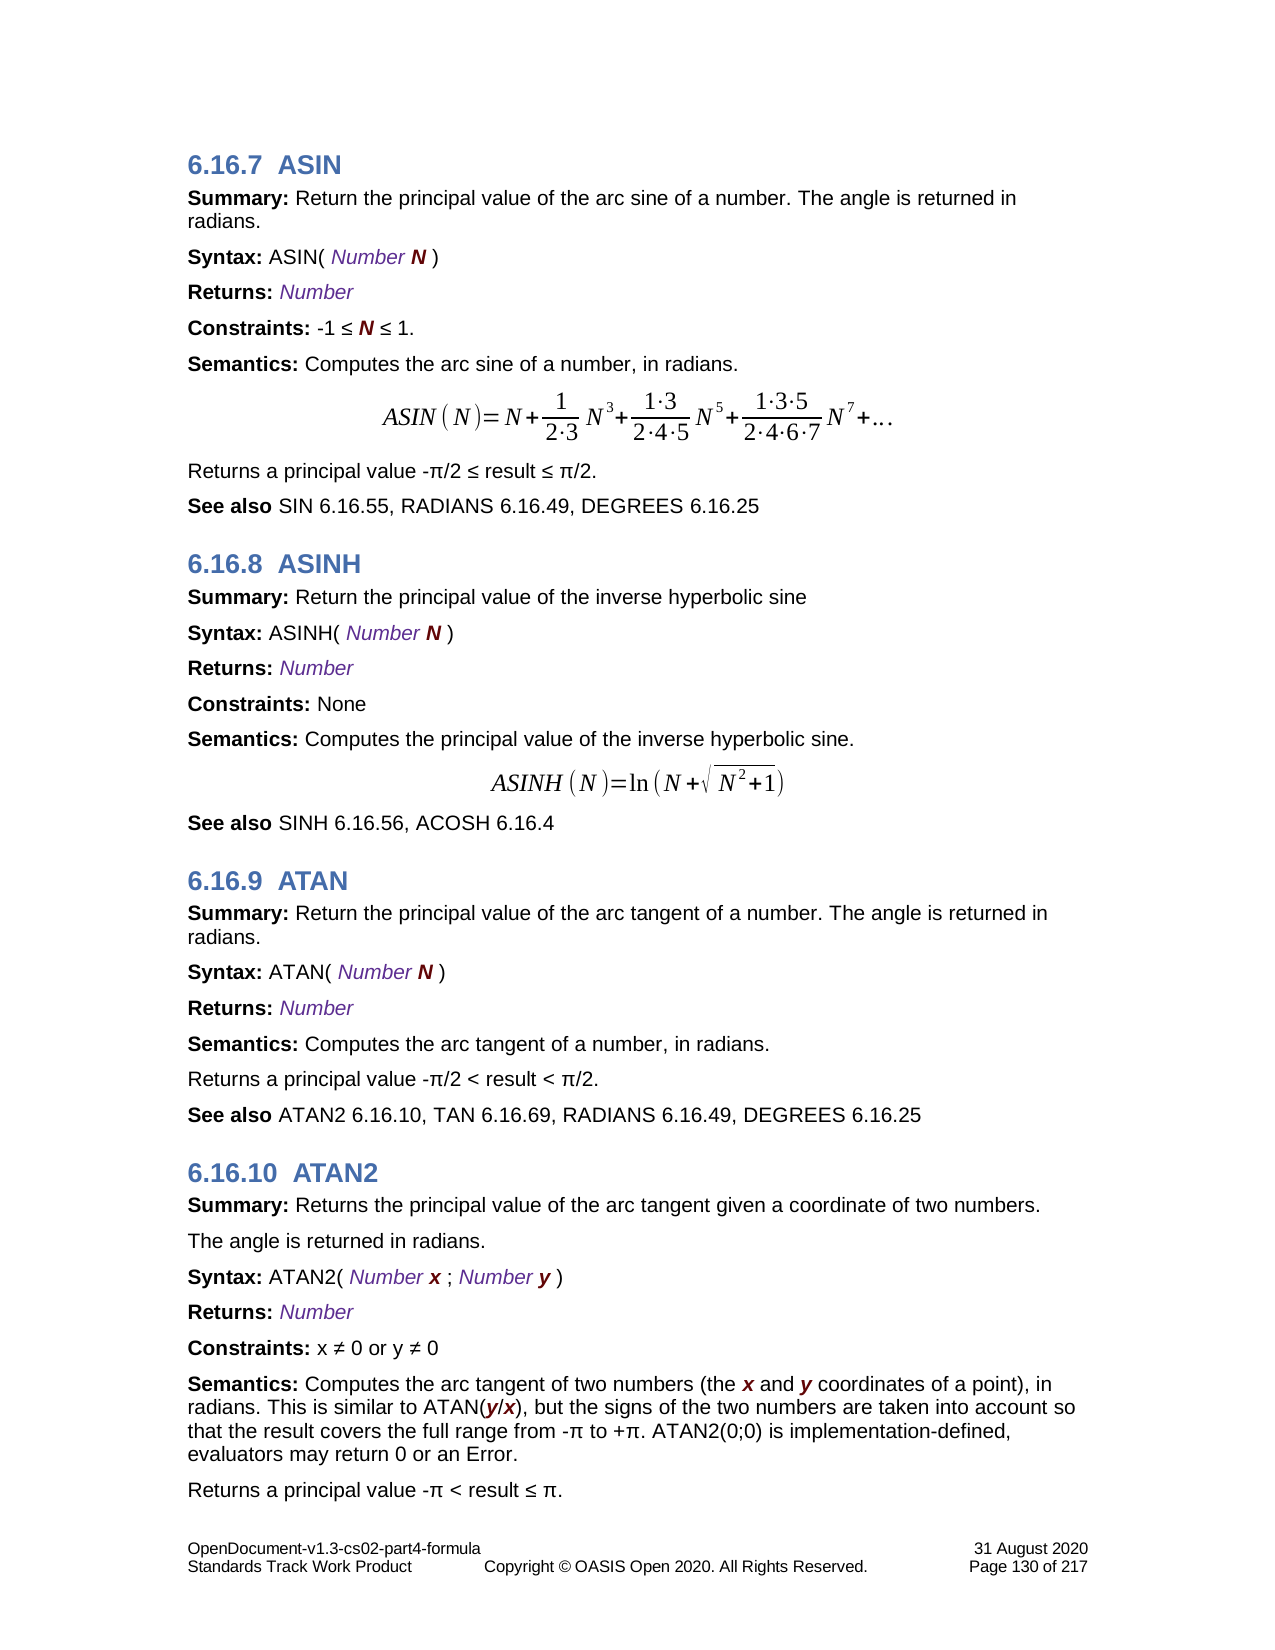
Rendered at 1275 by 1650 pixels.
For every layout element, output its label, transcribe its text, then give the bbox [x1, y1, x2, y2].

text Returns: Number [187, 1301, 1088, 1324]
text The angle is returned in radians. [187, 1229, 1088, 1253]
text Semantics: Computes the principal value of the inverse hyperbolic sine. [187, 728, 1088, 751]
subtitle ATAN [187, 866, 1088, 896]
text See also SINH 6.16.56, ACOSH 6.16.4 [187, 811, 1088, 834]
text Syntax: ASINH( Number N ) [187, 621, 1088, 644]
text Semantics: Computes the arc tangent of two numbers (the x and y coordinates of a point), in radians. This is similar to ATAN(y/x), but the signs of the two numbers are taken into account so that the result covers the full range from -π to +π. ATAN2(0;0) is implementation-defined, evaluators may return 0 or an Error. [187, 1372, 1088, 1466]
text Summary: Return the principal value of the arc sine of a number. The angle is returned in radians. [187, 186, 1088, 233]
text Semantics: Computes the arc tangent of a number, in radians. [187, 1032, 1088, 1056]
text Syntax: ATAN2( Number x ; Number y ) [187, 1265, 1088, 1289]
text Summary: Return the principal value of the inverse hyperbolic sine [187, 585, 1088, 609]
text See also ATAN2 6.16.10, TAN 6.16.69, RADIANS 6.16.49, DEGREES 6.16.25 [187, 1103, 1088, 1127]
text Returns: Number [187, 657, 1088, 680]
text Constraints: x ≠ 0 or y ≠ 0 [187, 1336, 1088, 1360]
text Constraints: -1 ≤ N ≤ 1. [187, 316, 1088, 340]
subtitle ASINH [187, 549, 1088, 579]
text Returns a principal value -π/2 ≤ result ≤ π/2. [187, 459, 1088, 483]
text Returns: Number [187, 281, 1088, 304]
text Summary: Returns the principal value of the arc tangent given a coordinate of two numbers. [187, 1194, 1088, 1217]
subtitle ATAN2 [187, 1158, 1088, 1188]
text Semantics: Computes the arc sine of a number, in radians. [187, 352, 1088, 376]
text Constraints: None [187, 692, 1088, 716]
text Syntax: ATAN( Number N ) [187, 961, 1088, 984]
text Summary: Return the principal value of the arc tangent of a number. The angle is returned in radians. [187, 902, 1088, 949]
text Returns a principal value -π < result ≤ π. [187, 1478, 1088, 1502]
text See also SIN 6.16.55, RADIANS 6.16.49, DEGREES 6.16.25 [187, 495, 1088, 518]
subtitle ASIN [187, 150, 1088, 180]
text Returns: Number [187, 996, 1088, 1020]
text Syntax: ASIN( Number N ) [187, 245, 1088, 269]
text Returns a principal value -π/2 < result < π/2. [187, 1068, 1088, 1091]
